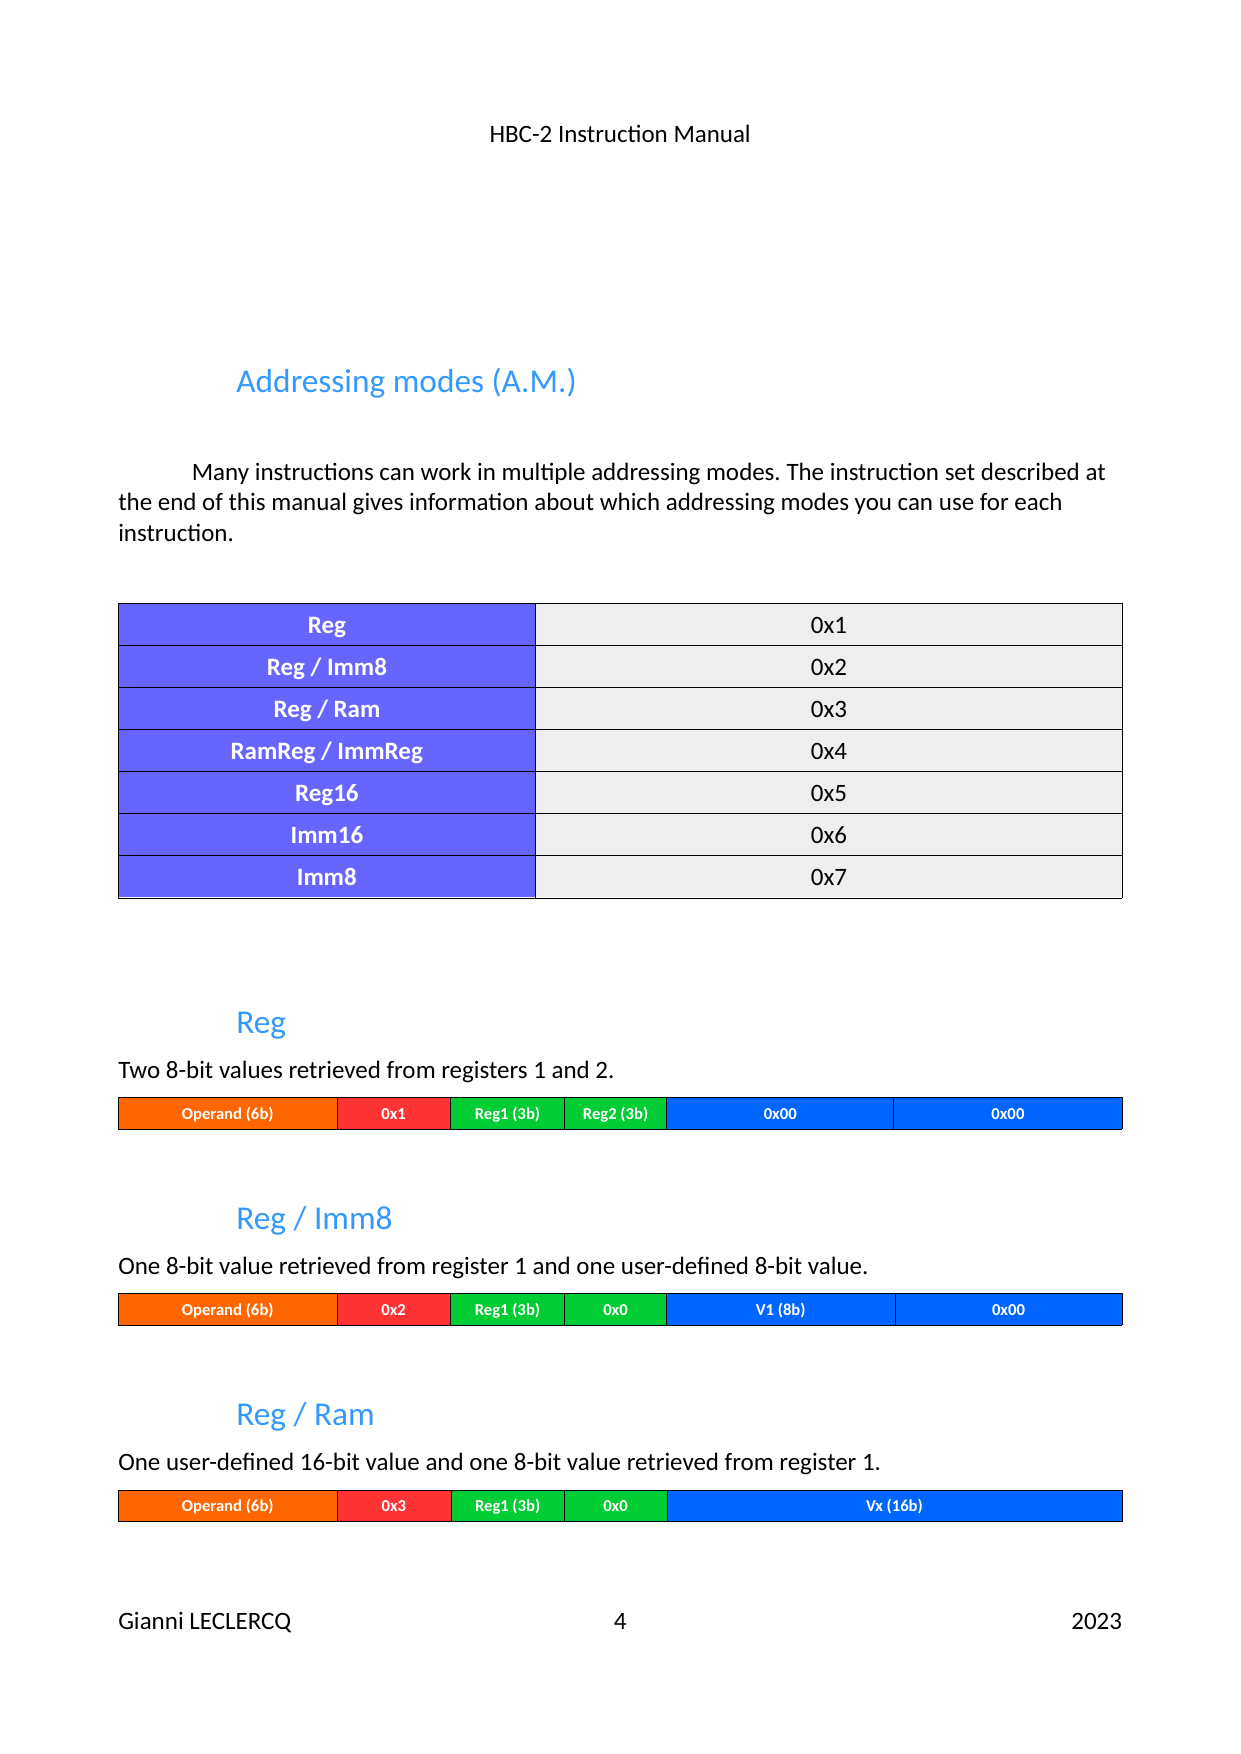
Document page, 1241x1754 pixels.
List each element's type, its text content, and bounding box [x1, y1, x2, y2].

table_header Reg1 (3b) [452, 1491, 564, 1521]
table_cell Reg / Imm8 [119, 646, 535, 687]
table_header 0x3 [338, 1491, 451, 1521]
table_header 0x00 [896, 1294, 1122, 1325]
table_cell Reg / Ram [119, 688, 535, 729]
table_header Operand (6b) [119, 1098, 337, 1129]
table_header Operand (6b) [119, 1294, 337, 1325]
table_cell Imm8 [119, 856, 535, 897]
text One user-defined 16-bit value and one 8-bit value retrieved from register 1. [118, 1447, 1122, 1477]
table_cell Reg16 [119, 772, 535, 813]
table_cell 0x3 [536, 688, 1122, 729]
table_header V1 (8b) [667, 1294, 895, 1325]
table_header 0x1 [338, 1098, 450, 1129]
table_header Operand (6b) [119, 1491, 337, 1521]
table_header 0x00 [894, 1098, 1122, 1129]
table_header Vx (16b) [668, 1491, 1122, 1521]
table_cell 0x2 [536, 646, 1122, 687]
table_cell 0x5 [536, 772, 1122, 813]
table_header 0x0 [565, 1491, 667, 1521]
table_cell RamReg / ImmReg [119, 730, 535, 771]
table_header Reg1 (3b) [451, 1098, 564, 1129]
table_cell 0x7 [536, 856, 1122, 897]
table_cell 0x6 [536, 814, 1122, 855]
table_cell 0x4 [536, 730, 1122, 771]
table_header Reg1 (3b) [451, 1294, 564, 1325]
subtitle Reg / Imm8 [236, 1197, 1122, 1238]
table_cell Imm16 [119, 814, 535, 855]
table_header Reg2 (3b) [565, 1098, 666, 1129]
subtitle Reg / Ram [236, 1393, 1122, 1434]
text Many instructions can work in multiple addressing modes. The instruction set described at the end of this manual gives information about which addressing modes you can use for each instruction. [118, 456, 1122, 547]
table_header 0x0 [565, 1294, 666, 1325]
text Two 8-bit values retrieved from registers 1 and 2. [118, 1054, 1122, 1084]
table_header 0x2 [338, 1294, 450, 1325]
subtitle Reg [236, 1001, 1122, 1042]
table_header 0x1 [536, 604, 1122, 645]
subtitle Addressing modes (A.M.) [236, 359, 1122, 400]
table_header Reg [119, 604, 535, 645]
text One 8-bit value retrieved from register 1 and one user-defined 8-bit value. [118, 1250, 1122, 1281]
table_header 0x00 [667, 1098, 893, 1129]
